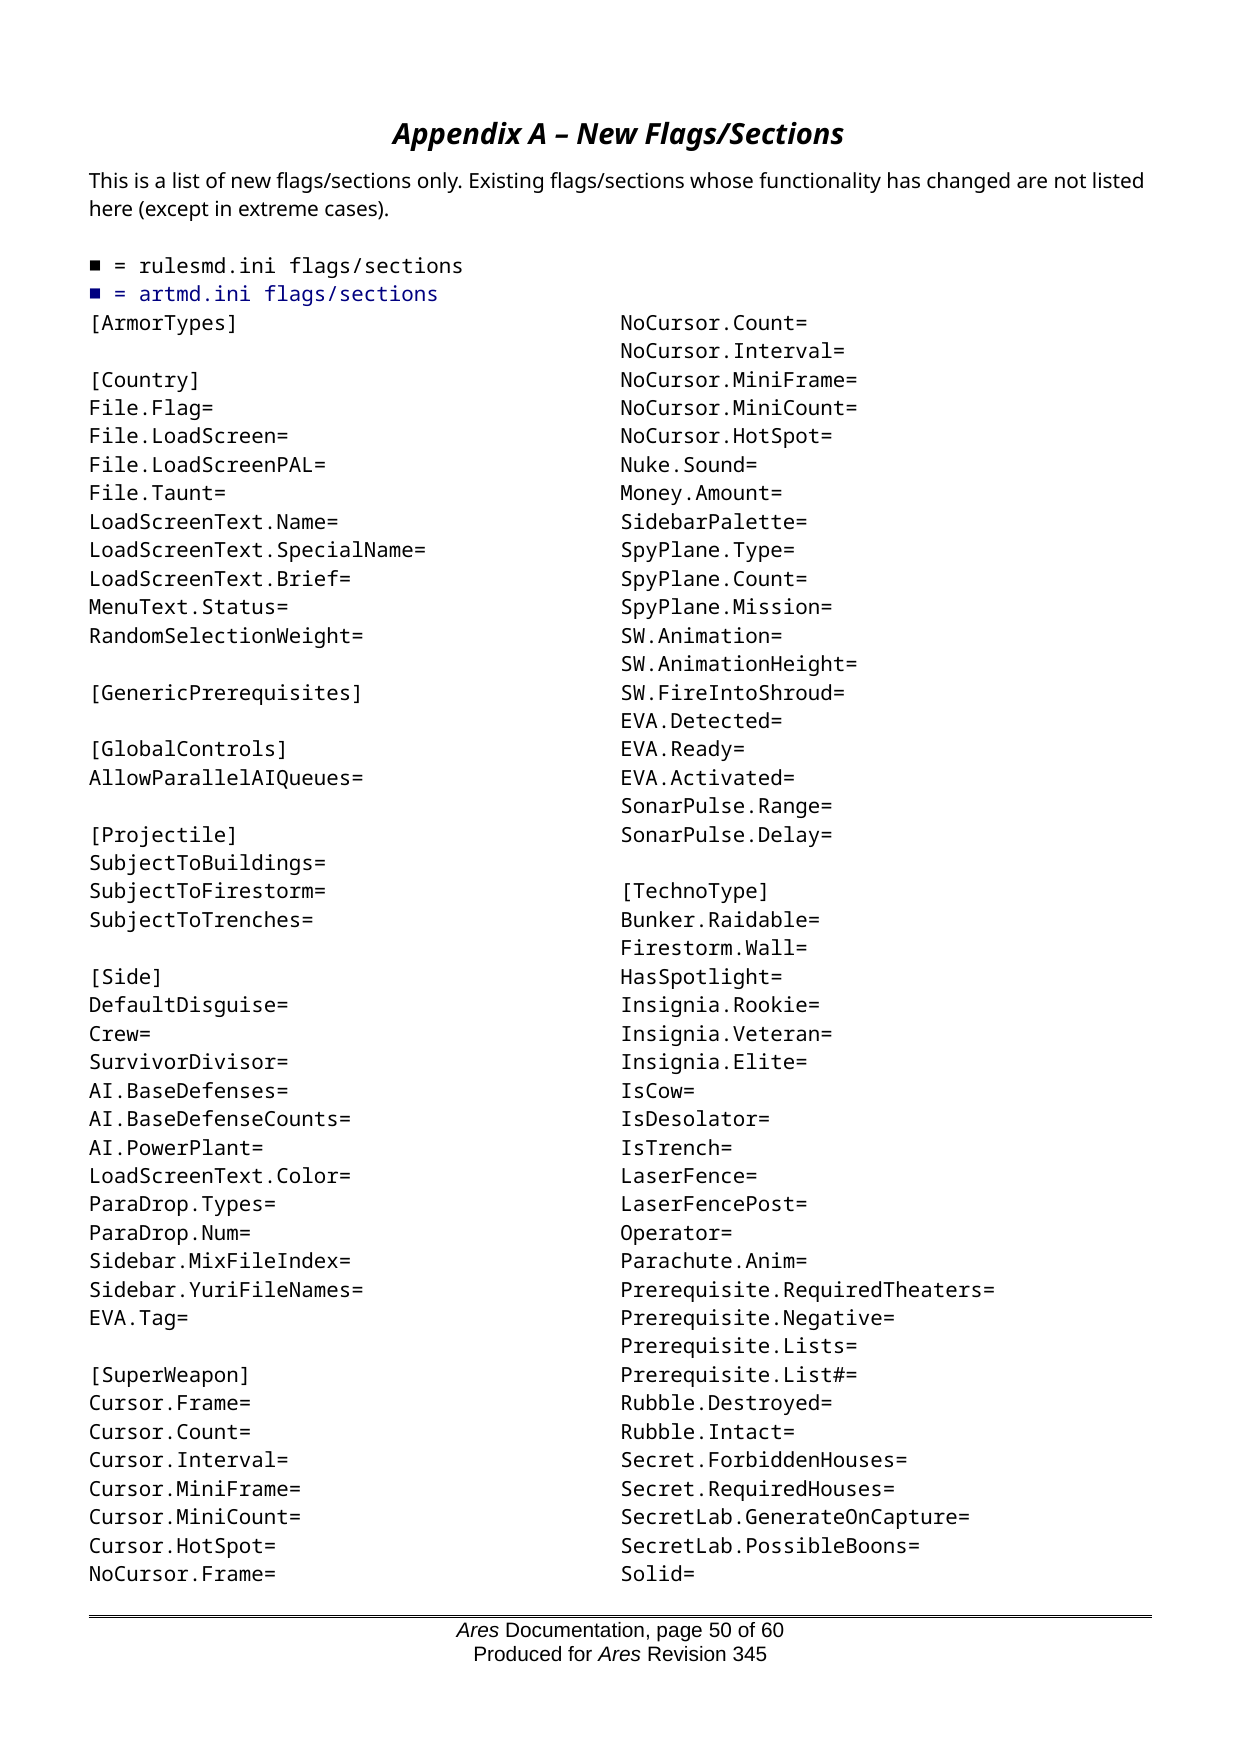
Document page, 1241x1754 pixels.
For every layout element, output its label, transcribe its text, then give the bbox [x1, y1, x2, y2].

text IsDesolator= IsTrench= [620, 1104, 1152, 1161]
text ■ = artmd.ini flags/sections [88, 279, 1152, 308]
text [TechnoType] Bunker.Raidable= [620, 877, 1152, 933]
text LaserFencePost= Operator= [620, 1189, 1152, 1246]
text SecretLab.PossibleBoons= Solid= [620, 1531, 1152, 1588]
text Insignia.Elite= [620, 1047, 1152, 1076]
text Firestorm.Wall= [620, 933, 1152, 962]
text SpyPlane.Mission= SW.Animation= SW.AnimationHeight= SW.FireIntoShroud= EVA.Detected= EVA.Ready= EVA.Activated= SonarPulse.Range= SonarPulse.Delay= [620, 592, 1152, 848]
text Secret.ForbiddenHouses= [620, 1445, 1152, 1474]
text SecretLab.GenerateOnCapture= [620, 1502, 1152, 1531]
text SpyPlane.Count= [620, 564, 1152, 592]
subtitle Appendix A – New Flags/Sections [88, 113, 1152, 153]
text IsCow= [620, 1076, 1152, 1104]
text [GenericPrerequisites] [88, 678, 620, 706]
text This is a list of new flags/sections only. Existing flags/sections whose functionality has changed are not listed here (except in extreme cases). [88, 166, 1152, 223]
text HasSpotlight= [620, 962, 1152, 990]
text Rubble.Intact= [620, 1417, 1152, 1445]
text [SuperWeapon] Cursor.Frame= Cursor.Count= Cursor.Interval= Cursor.MiniFrame= Cursor.MiniCount= Cursor.HotSpot= NoCursor.Frame= [88, 1360, 620, 1588]
text Insignia.Veteran= [620, 1019, 1152, 1047]
text ■ = rulesmd.ini flags/sections [88, 251, 1152, 279]
text Secret.RequiredHouses= [620, 1474, 1152, 1502]
text Parachute.Anim= Prerequisite.RequiredTheaters= Prerequisite.Negative= Prerequisite.Lists= Prerequisite.List#= Rubble.Destroyed= [620, 1246, 1152, 1417]
text [Side] DefaultDisguise= Crew= SurvivorDivisor= AI.BaseDefenses= AI.BaseDefenseCounts= AI.PowerPlant= LoadScreenText.Color= ParaDrop.Types= ParaDrop.Num= Sidebar.MixFileIndex= Sidebar.YuriFileNames= EVA.Tag= [88, 962, 620, 1332]
text Nuke.Sound= Money.Amount= SidebarPalette= [620, 450, 1152, 535]
text Insignia.Rookie= [620, 990, 1152, 1019]
text [ArmorTypes] [88, 308, 620, 336]
text NoCursor.Count= NoCursor.Interval= NoCursor.MiniFrame= NoCursor.MiniCount= NoCursor.HotSpot= [620, 308, 1152, 450]
text LaserFence= [620, 1161, 1152, 1189]
text [GlobalControls] AllowParallelAIQueues= [Projectile] SubjectToBuildings= SubjectToFirestorm= SubjectToTrenches= [88, 734, 620, 933]
text [Country] File.Flag= File.LoadScreen= File.LoadScreenPAL= File.Taunt= LoadScreenText.Name= LoadScreenText.SpecialName= LoadScreenText.Brief= MenuText.Status= RandomSelectionWeight= [88, 365, 620, 649]
text SpyPlane.Type= [620, 535, 1152, 564]
